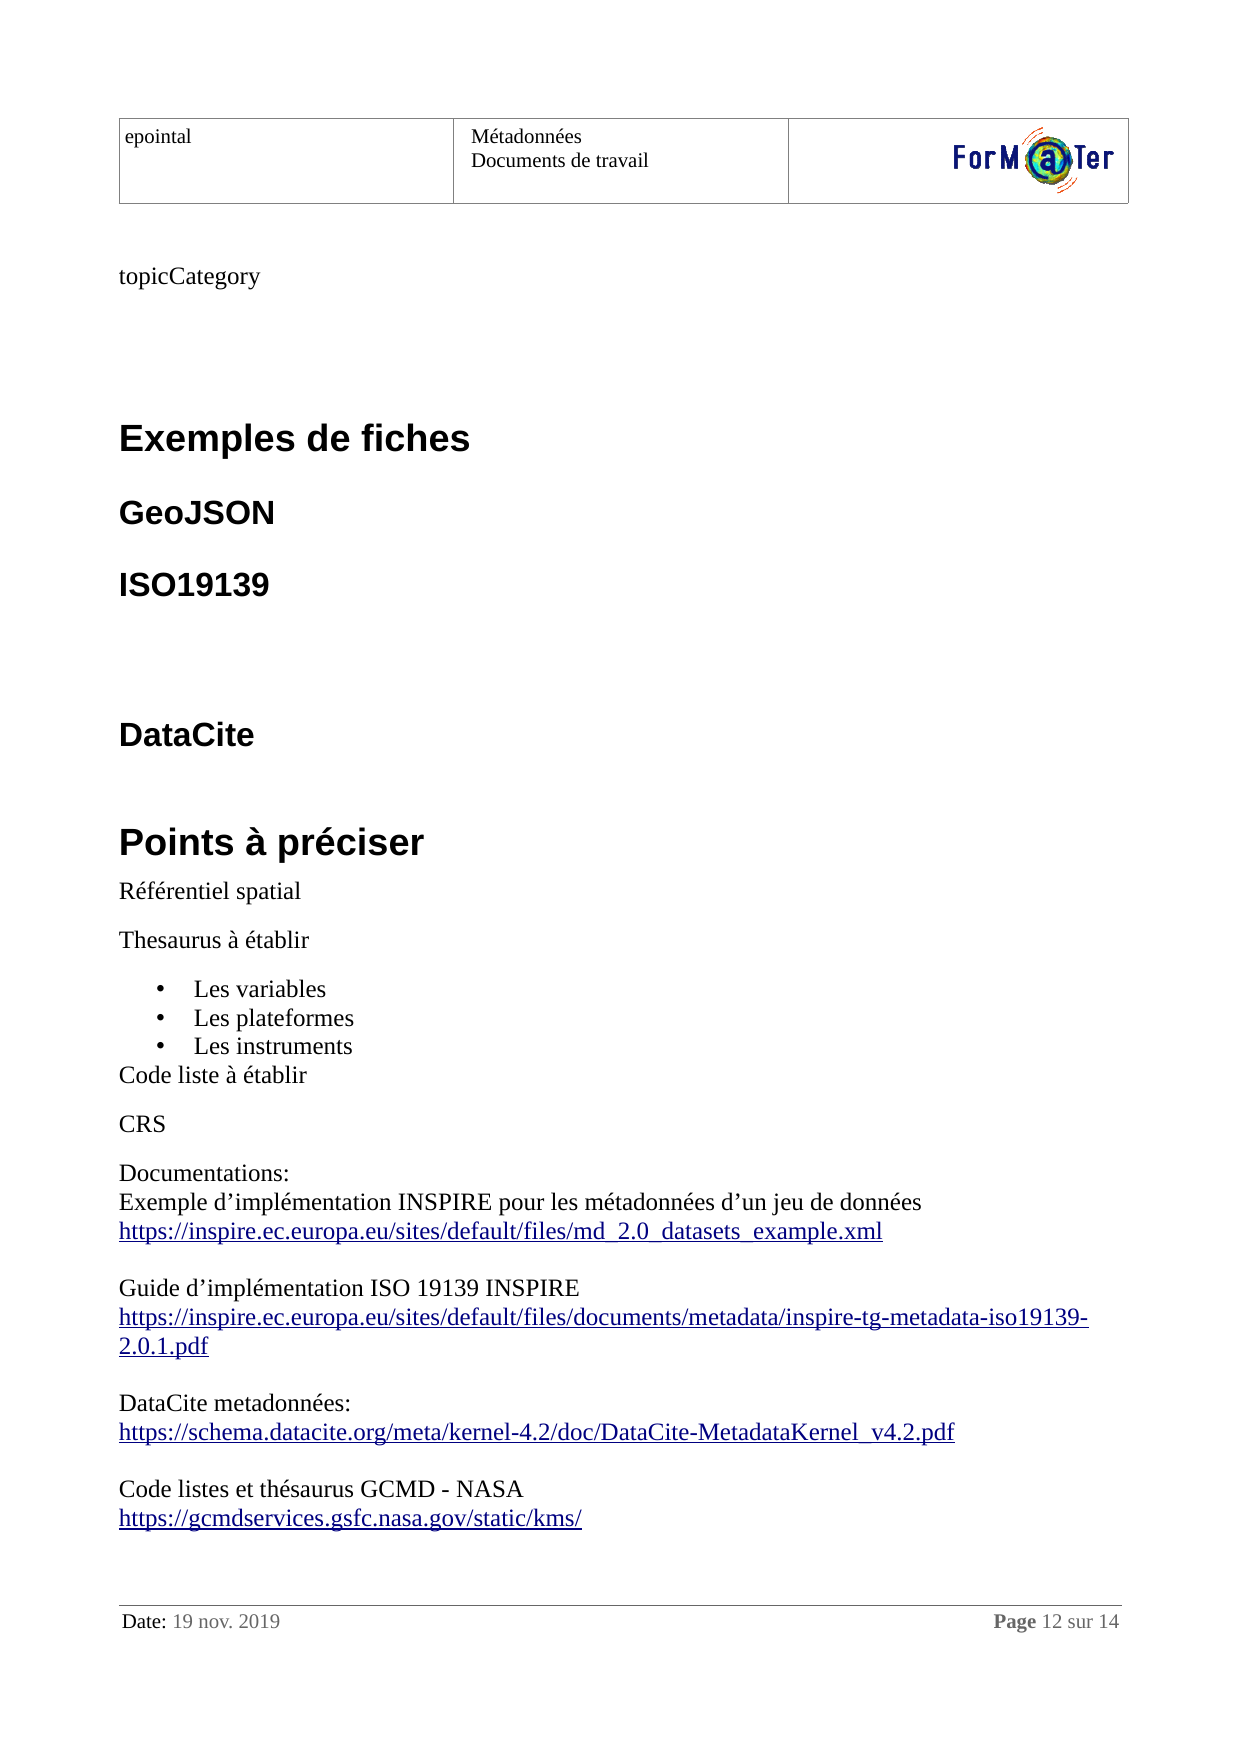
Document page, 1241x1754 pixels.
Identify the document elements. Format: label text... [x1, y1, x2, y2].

text https://inspire.ec.europa.eu/sites/default/files/md_2.0_datasets_example.xml [119, 1216, 1122, 1244]
text Code liste à établir [119, 1060, 1122, 1089]
text https://inspire.ec.europa.eu/sites/default/files/documents/metadata/inspire-tg-metadata-iso19139-2.0.1.pdf [119, 1302, 1122, 1359]
text https://gcmdservices.gsfc.nasa.gov/static/kms/ [119, 1503, 1122, 1532]
list Les instruments [156, 1031, 1122, 1060]
list Les plateformes [156, 1003, 1122, 1031]
text Exemple d’implémentation INSPIRE pour les métadonnées d’un jeu de données [119, 1187, 1122, 1216]
text Documentations: [119, 1158, 1122, 1187]
text CRS [119, 1109, 1122, 1138]
list Les variables [156, 974, 1122, 1003]
text https://schema.datacite.org/meta/kernel-4.2/doc/DataCite-MetadataKernel_v4.2.pdf [119, 1417, 1122, 1446]
text topicCategory [119, 261, 1122, 289]
subtitle ISO19139 [119, 565, 1122, 603]
text DataCite metadonnées: [119, 1388, 1122, 1417]
subtitle Exemples de fiches [119, 416, 1122, 459]
subtitle DataCite [119, 715, 1122, 753]
text Code listes et thésaurus GCMD - NASA [119, 1474, 1122, 1503]
subtitle GeoJSON [119, 493, 1122, 532]
text Guide d’implémentation ISO 19139 INSPIRE [119, 1273, 1122, 1302]
text Thesaurus à établir [119, 925, 1122, 953]
text Référentiel spatial [119, 876, 1122, 904]
subtitle Points à préciser [119, 819, 1122, 863]
picture [944, 123, 1123, 197]
